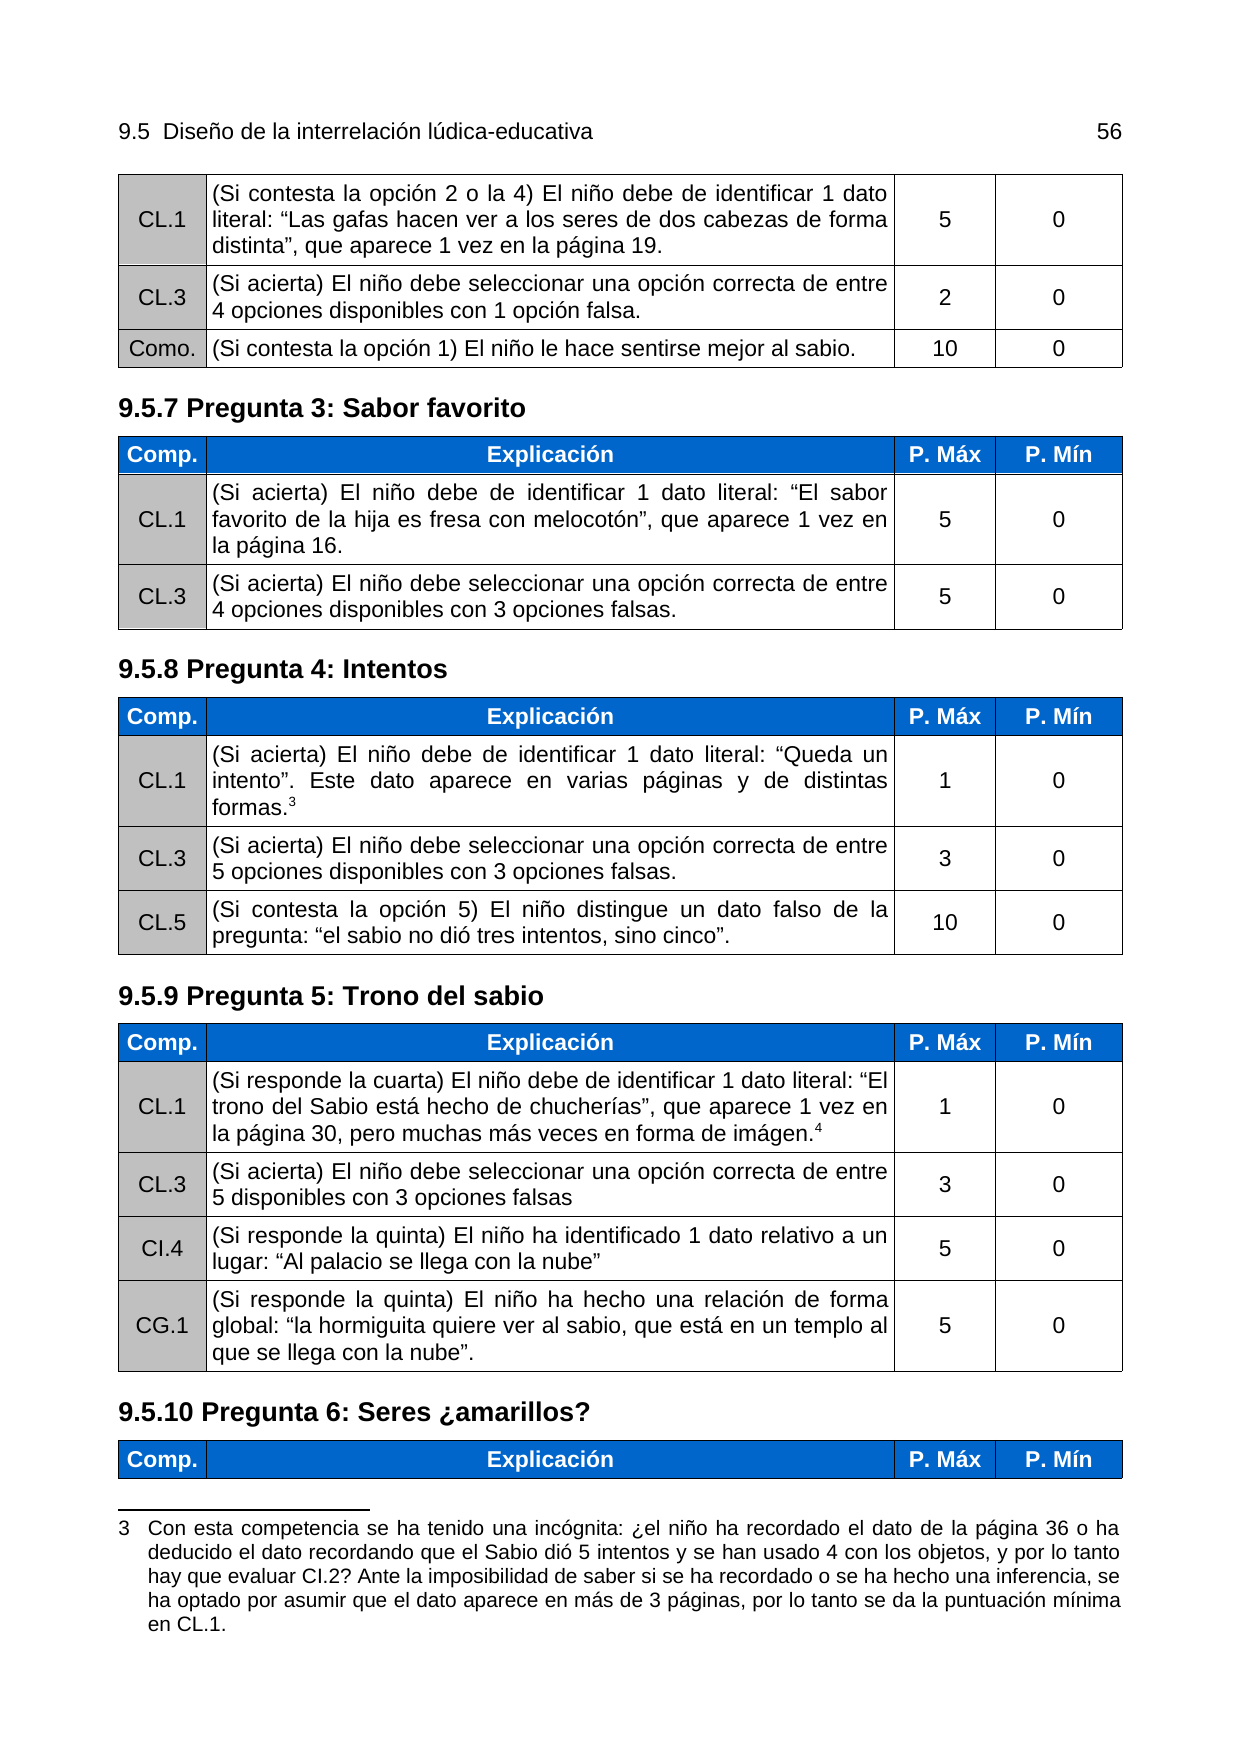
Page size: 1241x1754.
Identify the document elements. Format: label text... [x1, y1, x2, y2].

table_cell CL.1 [119, 736, 206, 826]
table_cell 5 [895, 565, 995, 628]
table_header Explicación [207, 437, 894, 473]
subtitle Pregunta 4: Intentos [118, 653, 1122, 685]
table_cell 5 [895, 1281, 995, 1371]
table_cell CI.4 [119, 1217, 206, 1280]
table_cell 5 [895, 175, 995, 264]
table_cell 0 [996, 1281, 1122, 1371]
table_cell 0 [996, 266, 1122, 329]
table_header P. Máx [895, 698, 995, 735]
table_cell 0 [996, 1062, 1122, 1152]
table_cell CG.1 [119, 1281, 206, 1371]
table_header Explicación [207, 1441, 894, 1478]
table_cell 0 [996, 175, 1122, 264]
table_cell (Si contesta la opción 5) El niño distingue un dato falso de la pregunta: “el sabio no dió tres intentos, sino cinco”. [207, 891, 894, 954]
table_cell (Si contesta la opción 2 o la 4) El niño debe de identificar 1 dato literal: “Las gafas hacen ver a los seres de dos cabezas de forma distinta”, que aparece 1 vez en la página 19. [207, 175, 894, 264]
table_cell (Si responde la cuarta) El niño debe de identificar 1 dato literal: “El trono del Sabio está hecho de chucherías”, que aparece 1 vez en la página 30, pero muchas más veces en forma de imágen.4 [207, 1062, 894, 1152]
table_header P. Mín [996, 437, 1122, 473]
table_header P. Mín [996, 698, 1122, 735]
table_cell (Si responde la quinta) El niño ha identificado 1 dato relativo a un lugar: “Al palacio se llega con la nube” [207, 1217, 894, 1280]
table_cell 0 [996, 565, 1122, 628]
table_cell 10 [895, 891, 995, 954]
table_cell CL.5 [119, 891, 206, 954]
table_cell 0 [996, 475, 1122, 564]
table_header Explicación [207, 698, 894, 735]
table_cell CL.1 [119, 1062, 206, 1152]
table_header P. Mín [996, 1024, 1122, 1061]
table_cell 3 [895, 1153, 995, 1216]
table_cell CL.3 [119, 565, 206, 628]
table_header Comp. [119, 1441, 206, 1478]
table_cell 0 [996, 827, 1122, 890]
table_cell 0 [996, 891, 1122, 954]
table_cell (Si acierta) El niño debe de identificar 1 dato literal: “El sabor favorito de la hija es fresa con melocotón”, que aparece 1 vez en la página 16. [207, 475, 894, 564]
table_cell CL.3 [119, 827, 206, 890]
table_header Comp. [119, 698, 206, 735]
table_cell 2 [895, 266, 995, 329]
subtitle Pregunta 5: Trono del sabio [118, 979, 1122, 1011]
table_cell (Si acierta) El niño debe seleccionar una opción correcta de entre 5 disponibles con 3 opciones falsas [207, 1153, 894, 1216]
table_header Comp. [119, 437, 206, 473]
table_cell CL.3 [119, 266, 206, 329]
table_header Comp. [119, 1024, 206, 1061]
table_cell Como. [119, 330, 206, 367]
table_cell 10 [895, 330, 995, 367]
table_cell 3 [895, 827, 995, 890]
table_header Explicación [207, 1024, 894, 1061]
table_cell 5 [895, 475, 995, 564]
table_cell 1 [895, 736, 995, 826]
subtitle Pregunta 6: Seres ¿amarillos? [118, 1396, 1122, 1427]
table_cell (Si acierta) El niño debe de identificar 1 dato literal: “Queda un intento”. Este dato aparece en varias páginas y de distintas formas. [207, 736, 894, 826]
table_cell CL.1 [119, 175, 206, 264]
table_cell 0 [996, 330, 1122, 367]
table_cell (Si contesta la opción 1) El niño le hace sentirse mejor al sabio. [207, 330, 894, 367]
table_cell (Si acierta) El niño debe seleccionar una opción correcta de entre 4 opciones disponibles con 3 opciones falsas. [207, 565, 894, 628]
table_cell (Si acierta) El niño debe seleccionar una opción correcta de entre 5 opciones disponibles con 3 opciones falsas. [207, 827, 894, 890]
subtitle Pregunta 3: Sabor favorito [118, 392, 1122, 423]
table_cell CL.3 [119, 1153, 206, 1216]
table_header P. Máx [895, 1441, 995, 1478]
table_cell CL.1 [119, 475, 206, 564]
table_cell 0 [996, 1217, 1122, 1280]
table_cell 1 [895, 1062, 995, 1152]
table_header P. Máx [895, 1024, 995, 1061]
table_cell (Si responde la quinta) El niño ha hecho una relación de forma global: “la hormiguita quiere ver al sabio, que está en un templo al que se llega con la nube”. [207, 1281, 894, 1371]
table_cell 0 [996, 736, 1122, 826]
table_cell (Si acierta) El niño debe seleccionar una opción correcta de entre 4 opciones disponibles con 1 opción falsa. [207, 266, 894, 329]
table_header P. Máx [895, 437, 995, 473]
table_header P. Mín [996, 1441, 1122, 1478]
table_cell 0 [996, 1153, 1122, 1216]
table_cell 5 [895, 1217, 995, 1280]
